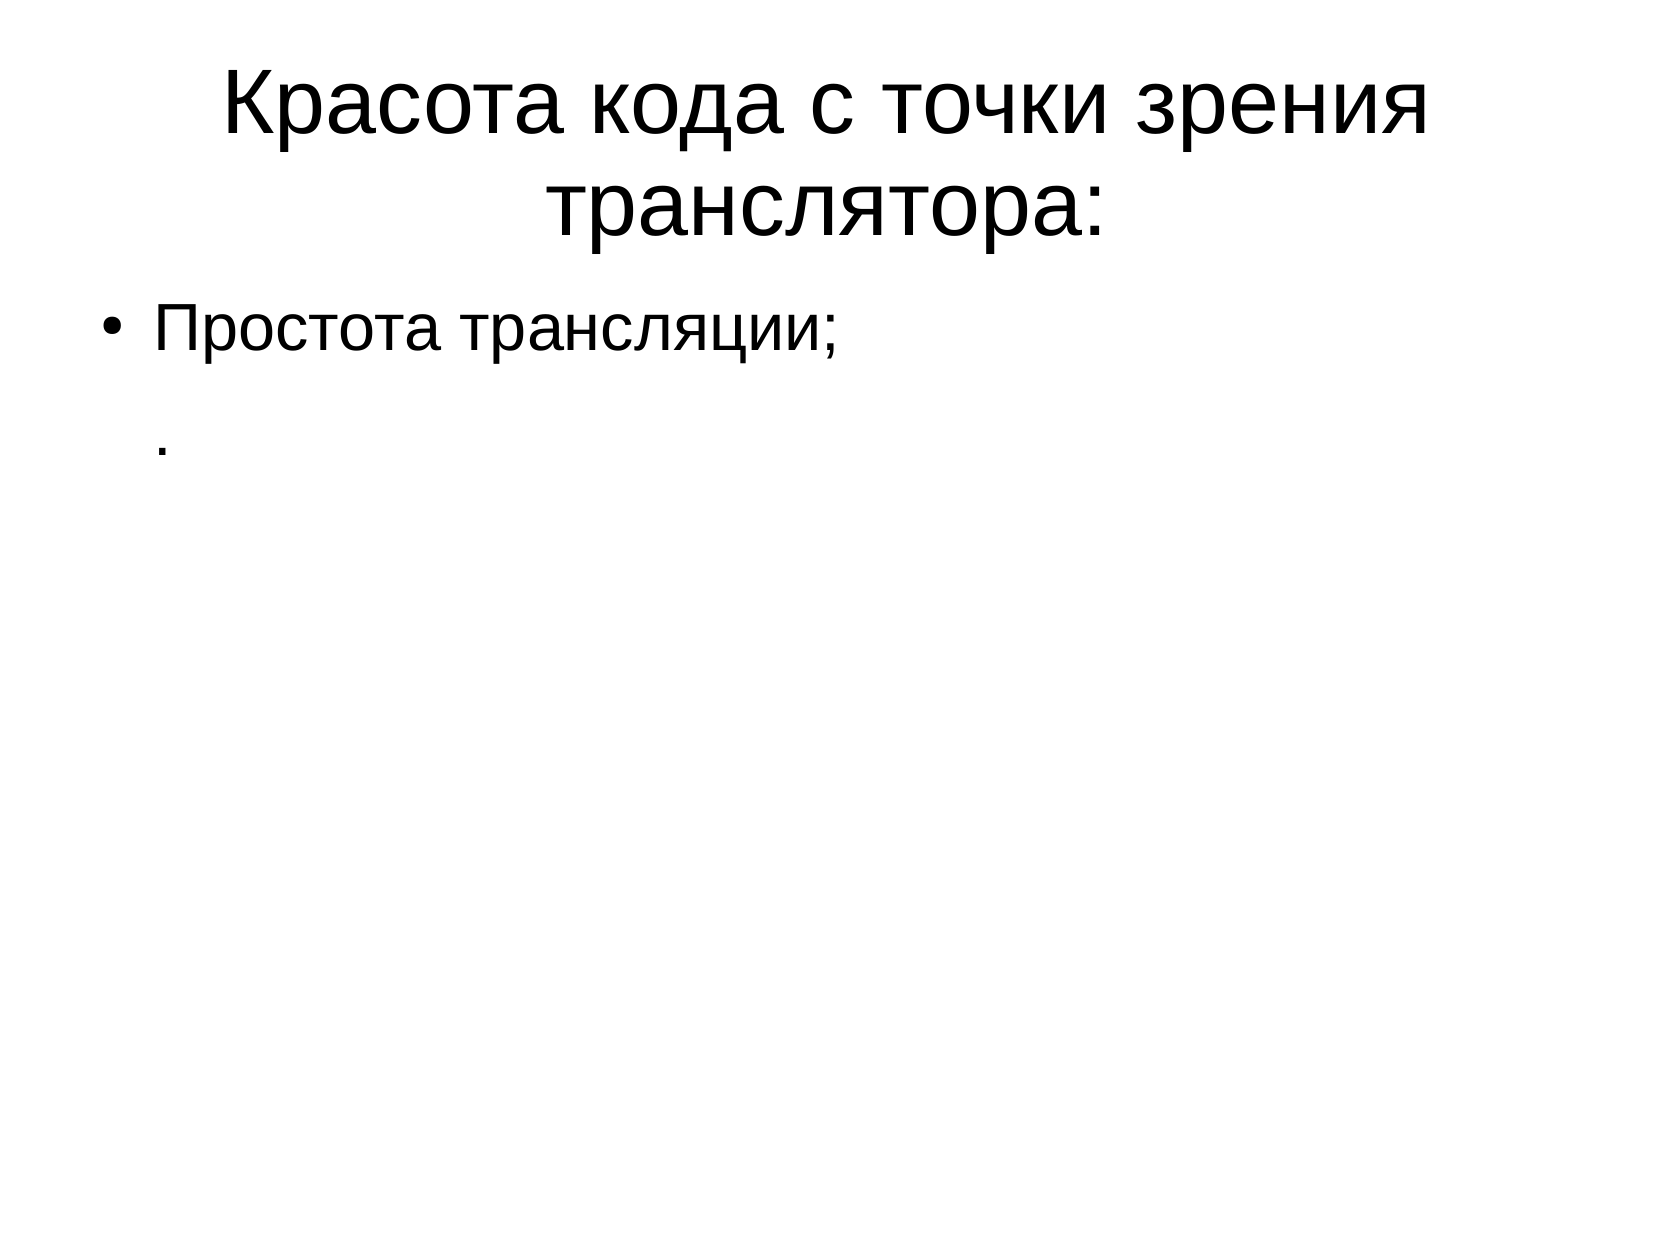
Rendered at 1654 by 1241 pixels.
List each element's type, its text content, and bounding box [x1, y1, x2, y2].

list Простота трансляции; . [82, 290, 1571, 1010]
title Красота кода с точки зрения транслятора: [82, 49, 1571, 257]
